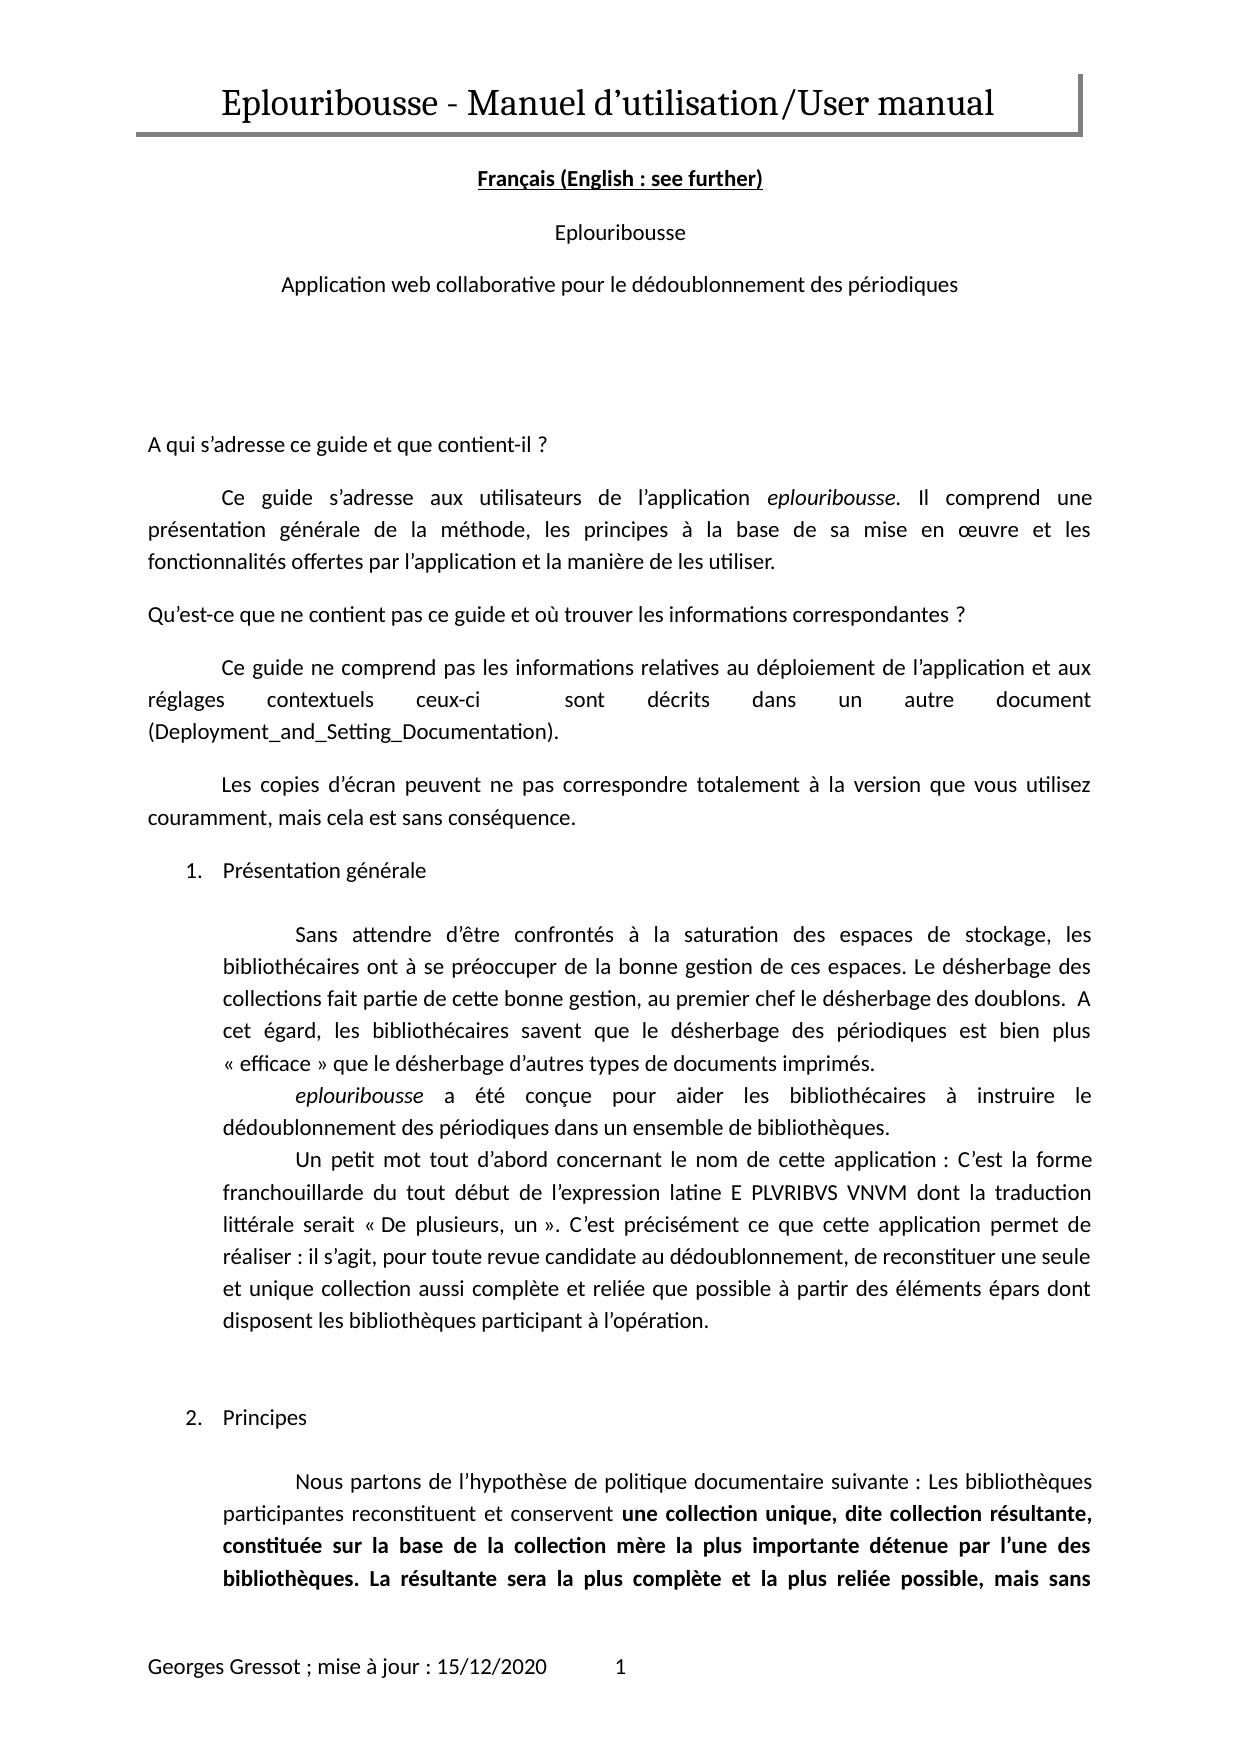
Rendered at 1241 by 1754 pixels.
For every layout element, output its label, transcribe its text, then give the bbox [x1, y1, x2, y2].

text Application web collaborative pour le dédoublonnement des périodiques [148, 271, 1093, 299]
text Ce guide ne comprend pas les informations relatives au déploiement de l’application et aux réglages contextuels ceux-ci sont décrits dans un autre document (Deployment_and_Setting_Documentation). [148, 653, 1093, 746]
text Eplouribousse [148, 218, 1093, 246]
list Principes [185, 1403, 1093, 1431]
list Présentation générale [185, 856, 1093, 884]
list Sans attendre d’être confrontés à la saturation des espaces de stockage, les bibliothécaires ont à se préoccuper de la bonne gestion de ces espaces. Le désherbage des collections fait partie de cette bonne gestion, au premier chef le désherbage des doublons. A cet égard, les bibliothécaires savent que le désherbage des périodiques est bien plus « efficace » que le désherbage d’autres types de documents imprimés. [223, 920, 1093, 1077]
list Nous partons de l’hypothèse de politique documentaire suivante : Les bibliothèques participantes reconstituent et conservent une collection unique, dite collection résultante, constituée sur la base de la collection mère la plus importante détenue par l’une des bibliothèques. La résultante sera la plus complète et la plus reliée possible, mais sans [223, 1467, 1093, 1592]
text Les copies d’écran peuvent ne pas correspondre totalement à la version que vous utilisez couramment, mais cela est sans conséquence. [148, 771, 1093, 831]
text A qui s’adresse ce guide et que contient-il ? [148, 430, 1093, 458]
list eplouribousse a été conçue pour aider les bibliothécaires à instruire le dédoublonnement des périodiques dans un ensemble de bibliothèques. [223, 1081, 1093, 1141]
text Qu’est-ce que ne contient pas ce guide et où trouver les informations correspondantes ? [148, 600, 1093, 628]
list Un petit mot tout d’abord concernant le nom de cette application : C’est la forme franchouillarde du tout début de l’expression latine E PLVRIBVS VNVM dont la traduction littérale serait « De plusieurs, un ». C’est précisément ce que cette application permet de réaliser : il s’agit, pour toute revue candidate au dédoublonnement, de reconstituer une seule et unique collection aussi complète et reliée que possible à partir des éléments épars dont disposent les bibliothèques participant à l’opération. [223, 1145, 1093, 1334]
text Français (English : see further) [148, 164, 1093, 193]
text Ce guide s’adresse aux utilisateurs de l’application eplouribousse. Il comprend une présentation générale de la méthode, les principes à la base de sa mise en œuvre et les fonctionnalités offertes par l’application et la manière de les utiliser. [148, 483, 1093, 575]
